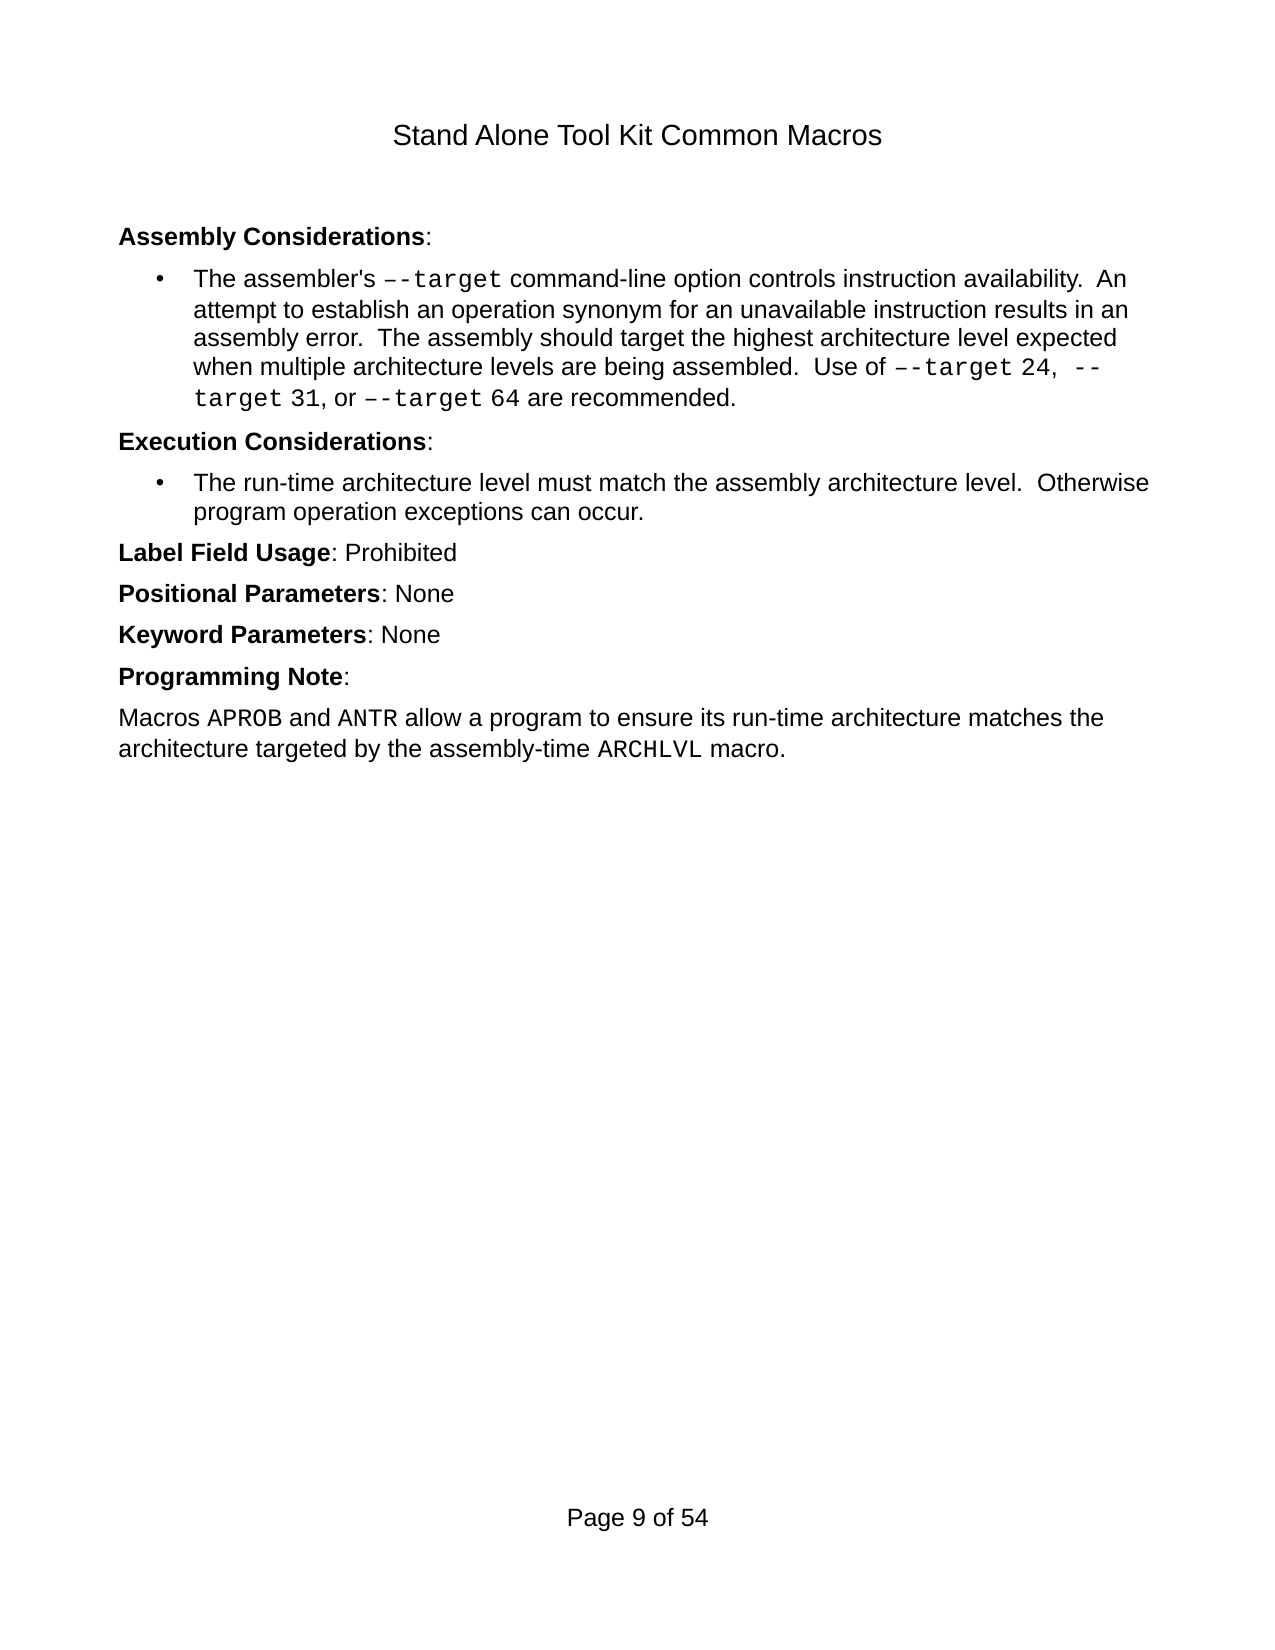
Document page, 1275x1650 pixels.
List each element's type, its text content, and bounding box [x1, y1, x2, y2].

text Label Field Usage: Prohibited [118, 538, 1157, 567]
text Macros APROB and ANTR allow a program to ensure its run-time architecture matches the architecture targeted by the assembly-time ARCHLVL macro. [118, 703, 1157, 765]
list The run-time architecture level must match the assembly architecture level. Otherwise program operation exceptions can occur. [156, 468, 1157, 525]
text Positional Parameters: None [118, 579, 1157, 608]
text Assembly Considerations: [118, 222, 1157, 251]
list The assembler's –-target command-line option controls instruction availability. An attempt to establish an operation synonym for an unavailable instruction results in an assembly error. The assembly should target the highest architecture level expected when multiple architecture levels are being assembled. Use of –-target 24, --target 31, or –-target 64 are recommended. [156, 264, 1157, 414]
text Execution Considerations: [118, 426, 1157, 455]
text Programming Note: [118, 662, 1157, 690]
text Keyword Parameters: None [118, 620, 1157, 649]
